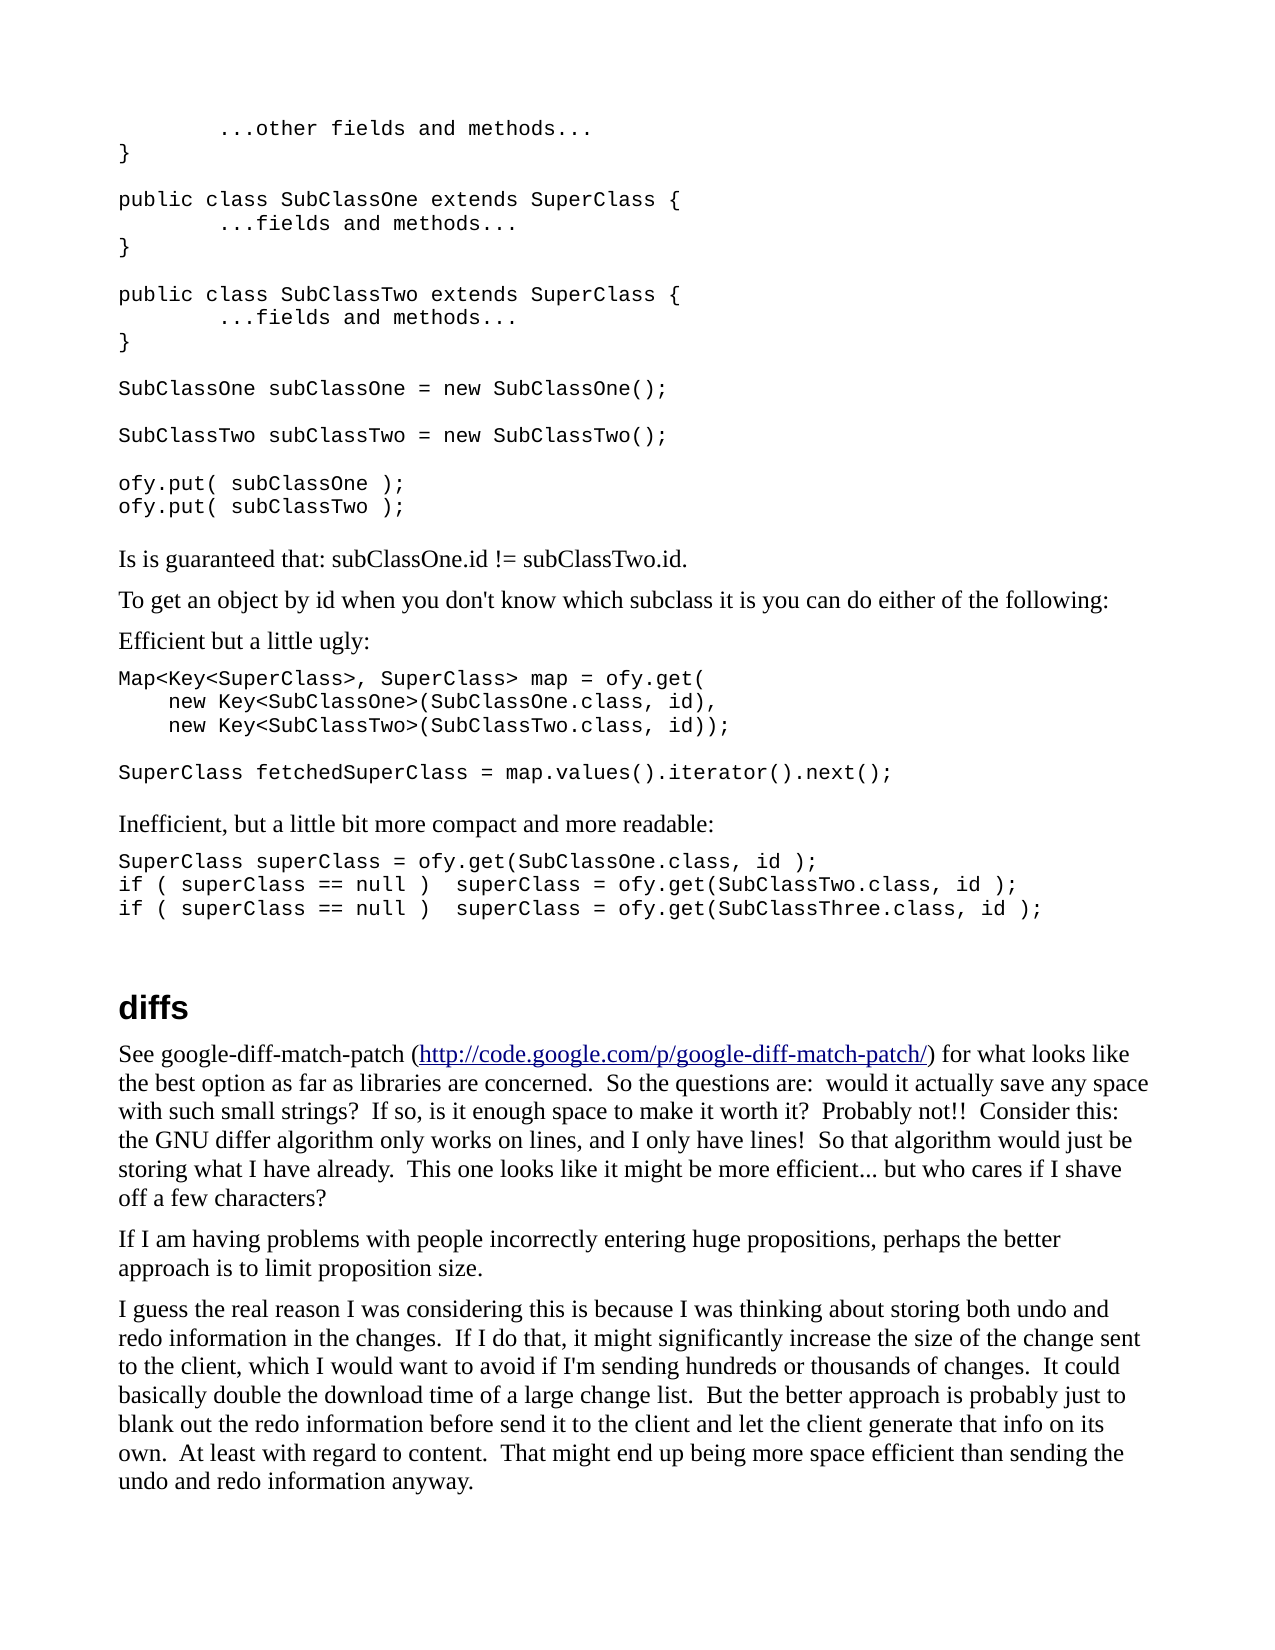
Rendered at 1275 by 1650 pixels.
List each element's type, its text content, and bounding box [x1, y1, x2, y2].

text Efficient but a little ugly: [118, 626, 1157, 655]
text ...other fields and methods... [118, 118, 1157, 142]
text } [118, 142, 1157, 165]
text public class SubClassOne extends SuperClass { [118, 189, 1157, 213]
text new Key<SubClassOne>(SubClassOne.class, id), [118, 691, 1157, 715]
text SubClassOne subClassOne = new SubClassOne(); [118, 378, 1157, 402]
text if ( superClass == null ) superClass = ofy.get(SubClassThree.class, id ); [118, 898, 1157, 922]
text } [118, 236, 1157, 260]
text I guess the real reason I was considering this is because I was thinking about storing both undo and redo information in the changes. If I do that, it might significantly increase the size of the change sent to the client, which I would want to avoid if I'm sending hundreds or thousands of changes. It could basically double the download time of a large change list. But the better approach is probably just to blank out the redo information before send it to the client and let the client generate that info on its own. At least with regard to content. That might end up being more space efficient than sending the undo and redo information anyway. [118, 1294, 1157, 1495]
text If I am having problems with people incorrectly entering huge propositions, perhaps the better approach is to limit proposition size. [118, 1224, 1157, 1281]
text new Key<SubClassTwo>(SubClassTwo.class, id)); [118, 715, 1157, 738]
text ofy.put( subClassOne ); [118, 473, 1157, 496]
text Map<Key<SuperClass>, SuperClass> map = ofy.get( [118, 667, 1157, 691]
text ...fields and methods... [118, 213, 1157, 236]
text public class SubClassTwo extends SuperClass { [118, 284, 1157, 307]
text SubClassTwo subClassTwo = new SubClassTwo(); [118, 426, 1157, 449]
text ...fields and methods... [118, 307, 1157, 331]
text SuperClass fetchedSuperClass = map.values().iterator().next(); [118, 762, 1157, 786]
text ofy.put( subClassTwo ); [118, 496, 1157, 520]
subtitle diffs [118, 988, 1157, 1026]
text See google-diff-match-patch (http://code.google.com/p/google-diff-match-patch/) for what looks like the best option as far as libraries are concerned. So the questions are: would it actually save any space with such small strings? If so, is it enough space to make it worth it? Probably not!! Consider this: the GNU differ algorithm only works on lines, and I only have lines! So that algorithm would just be storing what I have already. This one looks like it might be more efficient... but who cares if I shave off a few characters? [118, 1039, 1157, 1211]
text if ( superClass == null ) superClass = ofy.get(SubClassTwo.class, id ); [118, 874, 1157, 898]
text Inefficient, but a little bit more compact and more readable: [118, 809, 1157, 838]
text Is is guaranteed that: subClassOne.id != subClassTwo.id. [118, 544, 1157, 572]
text } [118, 331, 1157, 354]
text To get an object by id when you don't know which subclass it is you can do either of the following: [118, 585, 1157, 614]
text SuperClass superClass = ofy.get(SubClassOne.class, id ); [118, 851, 1157, 874]
